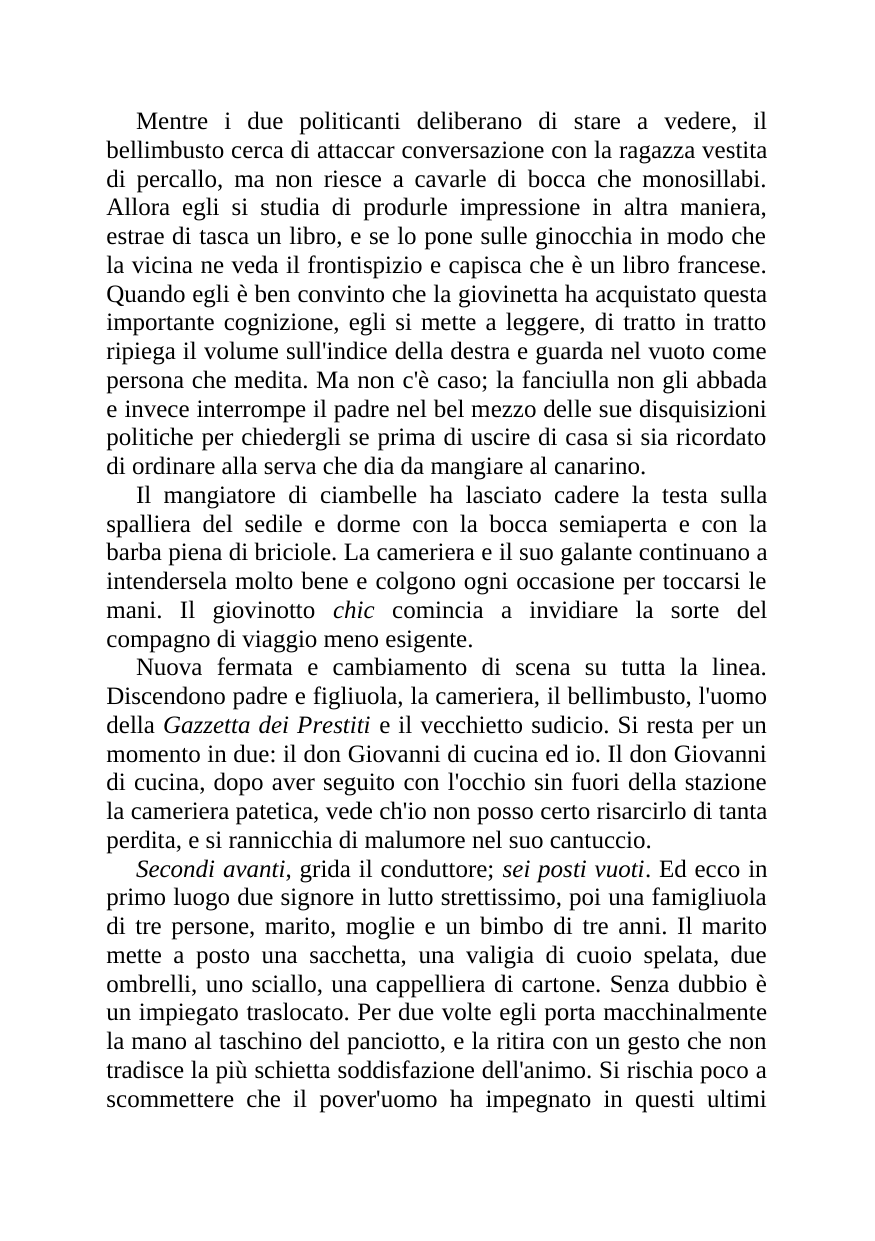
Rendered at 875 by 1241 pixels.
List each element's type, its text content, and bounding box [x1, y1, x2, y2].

text Nuova fermata e cambiamento di scena su tutta la linea. Discendono padre e figliuola, la cameriera, il bellimbusto, l'uomo della Gazzetta dei Prestiti e il vecchietto sudicio. Si resta per un momento in due: il don Giovanni di cucina ed io. Il don Giovanni di cucina, dopo aver seguito con l'occhio sin fuori della stazione la cameriera patetica, vede ch'io non posso certo risarcirlo di tanta perdita, e si rannicchia di malumore nel suo cantuccio. [106, 652, 768, 854]
text Mentre i due politicanti deliberano di stare a vedere, il bellimbusto cerca di attaccar conversazione con la ragazza vestita di percallo, ma non riesce a cavarle di bocca che monosillabi. Allora egli si studia di produrle impressione in altra maniera, estrae di tasca un libro, e se lo pone sulle ginocchia in modo che la vicina ne veda il frontispizio e capisca che è un libro francese. Quando egli è ben convinto che la giovinetta ha acquistato questa importante cognizione, egli si mette a leggere, di tratto in tratto ripiega il volume sull'indice della destra e guarda nel vuoto come persona che medita. Ma non c'è caso; la fanciulla non gli abbada e invece interrompe il padre nel bel mezzo delle sue disquisizioni politiche per chiedergli se prima di uscire di casa si sia ricordato di ordinare alla serva che dia da mangiare al canarino. [106, 106, 768, 480]
text Il mangiatore di ciambelle ha lasciato cadere la testa sulla spalliera del sedile e dorme con la bocca semiaperta e con la barba piena di briciole. La cameriera e il suo galante continuano a intendersela molto bene e colgono ogni occasione per toccarsi le mani. Il giovinotto chic comincia a invidiare la sorte del compagno di viaggio meno esigente. [106, 480, 768, 652]
text Secondi avanti, grida il conduttore; sei posti vuoti. Ed ecco in primo luogo due signore in lutto strettissimo, poi una famigliuola di tre persone, marito, moglie e un bimbo di tre anni. Il marito mette a posto una sacchetta, una valigia di cuoio spelata, due ombrelli, uno sciallo, una cappelliera di cartone. Senza dubbio è un impiegato traslocato. Per due volte egli porta macchinalmente la mano al taschino del panciotto, e la ritira con un gesto che non tradisce la più schietta soddisfazione dell'animo. Si rischia poco a scommettere che il pover'uomo ha impegnato in questi ultimi [106, 854, 768, 1112]
